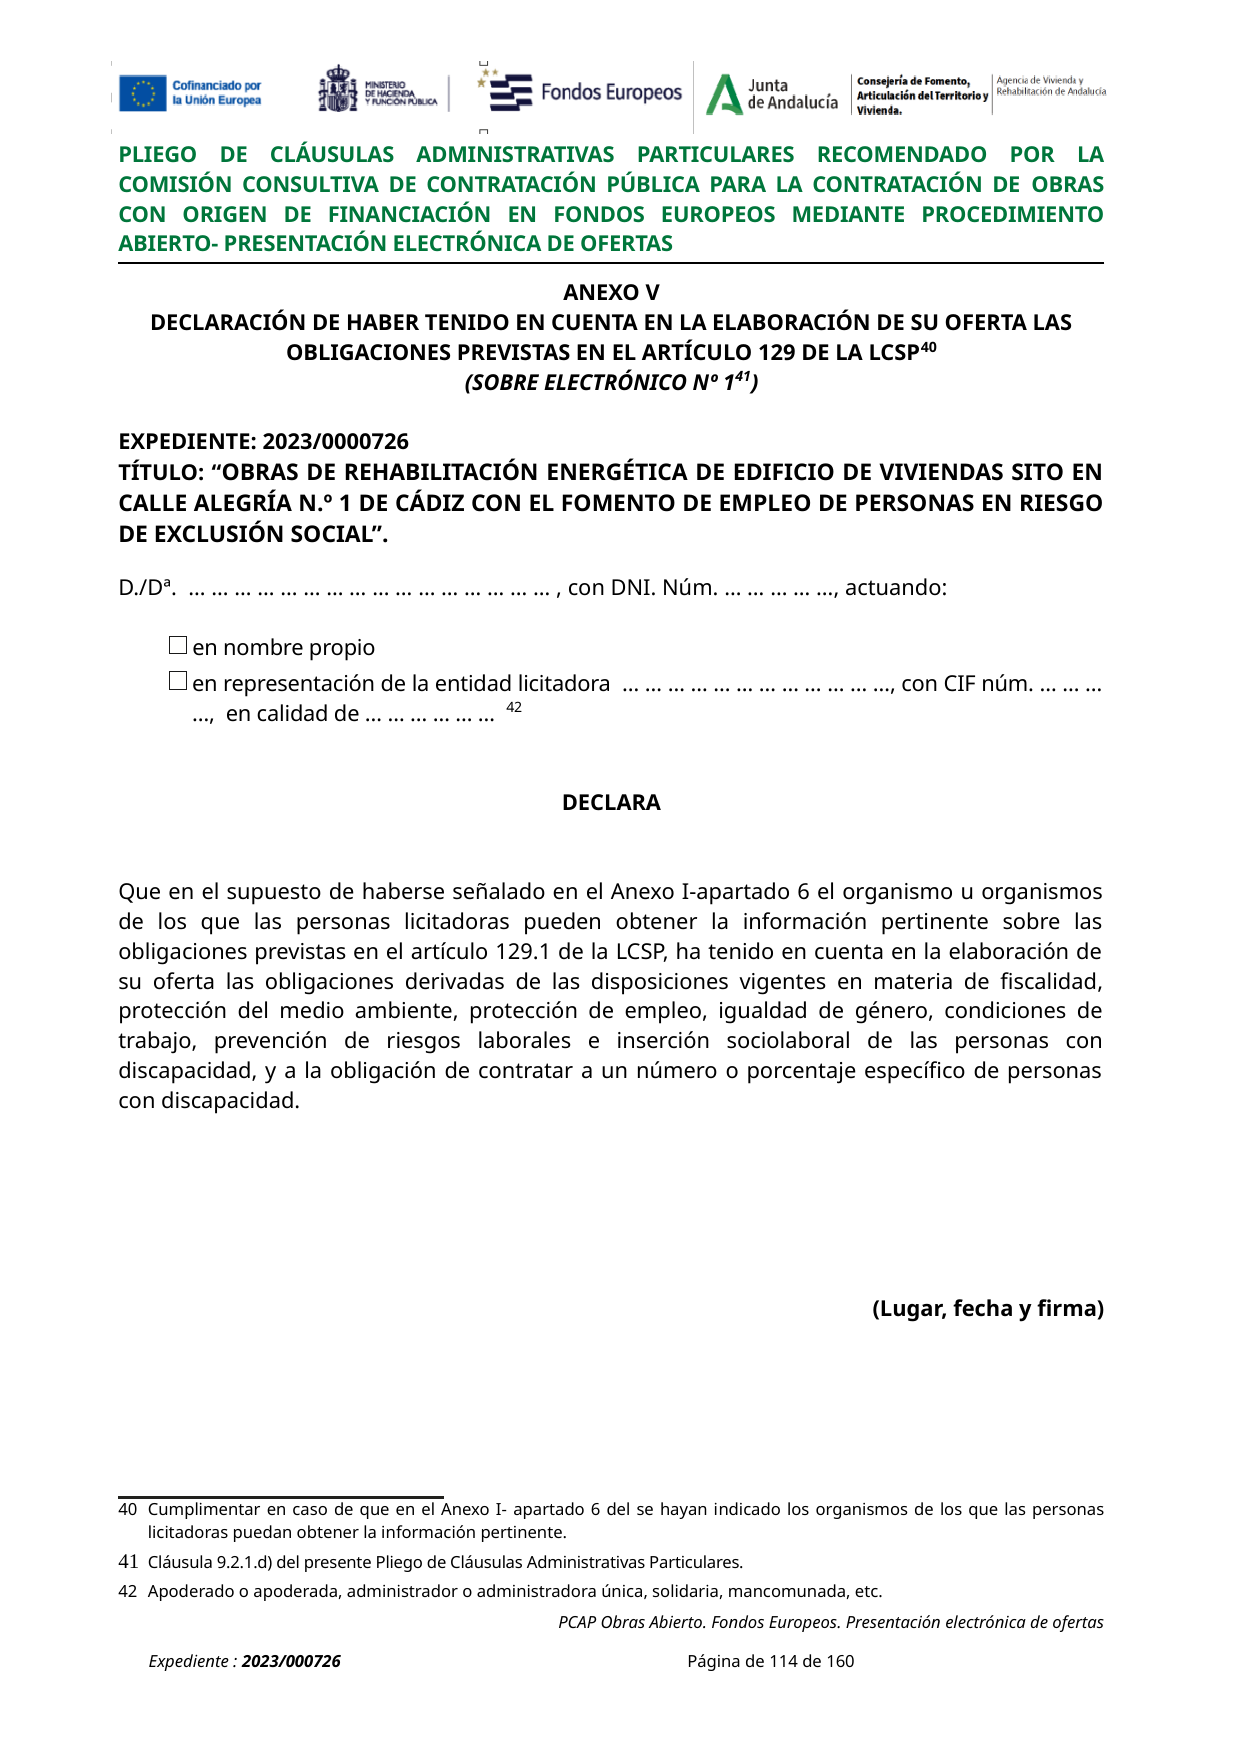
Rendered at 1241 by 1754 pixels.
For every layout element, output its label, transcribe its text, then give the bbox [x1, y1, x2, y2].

text DECLARA [118, 787, 1104, 817]
text PLIEGO DE CLÁUSULAS ADMINISTRATIVAS PARTICULARES RECOMENDADO POR LA COMISIÓN CONSULTIVA DE CONTRATACIÓN PÚBLICA PARA LA CONTRATACIÓN DE OBRAS CON ORIGEN DE FINANCIACIÓN EN FONDOS EUROPEOS MEDIANTE PROCEDIMIENTO ABIERTO- PRESENTACIÓN ELECTRÓNICA DE OFERTAS [118, 139, 1104, 262]
text EXPEDIENTE: 2023/0000726 [118, 426, 1104, 456]
text en nombre propio [192, 632, 1104, 662]
text D./Dª. … … … … … … … … … … … … … … … … , con DNI. Núm. … … … … …, actuando: [118, 572, 1104, 602]
text ANEXO V [118, 277, 1104, 307]
text (Lugar, fecha y firma) [118, 1293, 1104, 1323]
text TÍTULO: “OBRAS DE REHABILITACIÓN ENERGÉTICA DE EDIFICIO DE VIVIENDAS SITO EN CALLE ALEGRÍA N.º 1 DE CÁDIZ CON EL FOMENTO DE EMPLEO DE PERSONAS EN RIESGO DE EXCLUSIÓN SOCIAL”. [118, 456, 1104, 549]
text Cumplimentar en caso de que en el Anexo I- apartado 6 del se hayan indicado los organismos de los que las personas licitadoras puedan obtener la información pertinente. [118, 1498, 1104, 1543]
text Apoderado o apoderada, administrador o administradora única, solidaria, mancomunada, etc. [118, 1579, 1104, 1602]
text DECLARACIÓN DE HABER TENIDO EN CUENTA EN LA ELABORACIÓN DE SU OFERTA LAS OBLIGACIONES PREVISTAS EN EL ARTÍCULO 129 DE LA LCSP [118, 307, 1104, 366]
text Que en el supuesto de haberse señalado en el Anexo I-apartado 6 el organismo u organismos de los que las personas licitadoras pueden obtener la información pertinente sobre las obligaciones previstas en el artículo 129.1 de la LCSP, ha tenido en cuenta en la elaboración de su oferta las obligaciones derivadas de las disposiciones vigentes en materia de fiscalidad, protección del medio ambiente, protección de empleo, igualdad de género, condiciones de trabajo, prevención de riesgos laborales e inserción sociolaboral de las personas con discapacidad, y a la obligación de contratar a un número o porcentaje específico de personas con discapacidad. [118, 876, 1104, 1114]
picture [111, 58, 1119, 134]
text (SOBRE ELECTRÓNICO Nº 1) [118, 366, 1104, 396]
text en representación de la entidad licitadora … … … … … … … … … … … …, con CIF núm. … … … …, en calidad de … … … … … … [192, 668, 1104, 727]
text Cláusula 9.2.1.d) del presente Pliego de Cláusulas Administrativas Particulares. [118, 1549, 1104, 1573]
